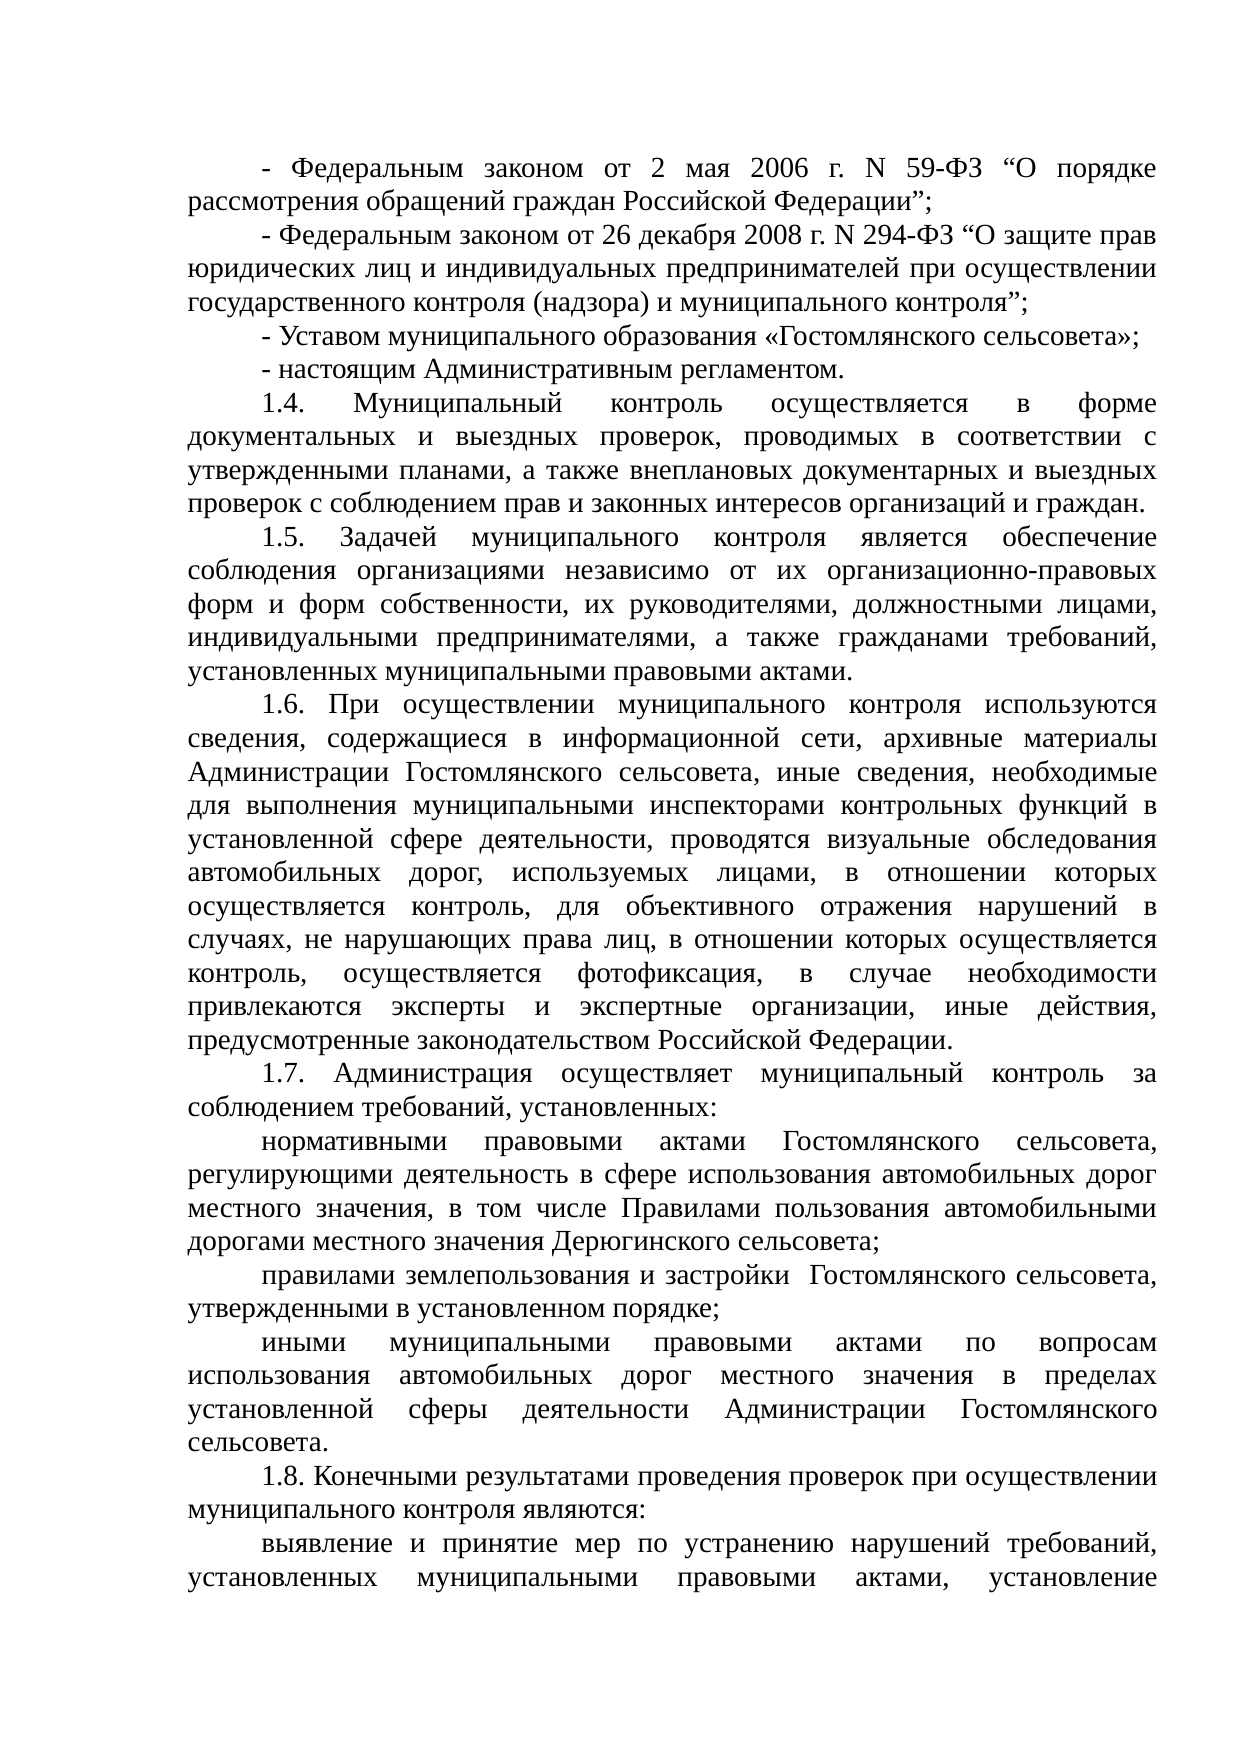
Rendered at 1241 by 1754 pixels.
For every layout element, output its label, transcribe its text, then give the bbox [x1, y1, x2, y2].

text - Федеральным законом от 26 декабря 2008 г. N 294-ФЗ “О защите прав юридических лиц и индивидуальных предпринимателей при осуществлении государственного контроля (надзора) и муниципального контроля”; [187, 217, 1158, 318]
text 1.5. Задачей муниципального контроля является обеспечение соблюдения организациями независимо от их организационно-правовых форм и форм собственности, их руководителями, должностными лицами, индивидуальными предпринимателями, а также гражданами требований, установленных муниципальными правовыми актами. [187, 519, 1158, 687]
text - Федеральным законом от 2 мая 2006 г. N 59-ФЗ “О порядке рассмотрения обращений граждан Российской Федерации”; [187, 150, 1158, 217]
text иными муниципальными правовыми актами по вопросам использования автомобильных дорог местного значения в пределах установленной сферы деятельности Администрации Гостомлянского сельсовета. [187, 1324, 1158, 1458]
text - Уставом муниципального образования «Гостомлянского сельсовета»; [187, 318, 1158, 351]
text выявление и принятие мер по устранению нарушений требований, установленных муниципальными правовыми актами, установление [187, 1525, 1158, 1592]
text - настоящим Административным регламентом. [187, 351, 1158, 385]
text 1.8. Конечными результатами проведения проверок при осуществлении муниципального контроля являются: [187, 1458, 1158, 1525]
text нормативными правовыми актами Гостомлянского сельсовета, регулирующими деятельность в сфере использования автомобильных дорог местного значения, в том числе Правилами пользования автомобильными дорогами местного значения Дерюгинского сельсовета; [187, 1123, 1158, 1257]
text 1.7. Администрация осуществляет муниципальный контроль за соблюдением требований, установленных: [187, 1056, 1158, 1123]
text 1.6. При осуществлении муниципального контроля используются сведения, содержащиеся в информационной сети, архивные материалы Администрации Гостомлянского сельсовета, иные сведения, необходимые для выполнения муниципальными инспекторами контрольных функций в установленной сфере деятельности, проводятся визуальные обследования автомобильных дорог, используемых лицами, в отношении которых осуществляется контроль, для объективного отражения нарушений в случаях, не нарушающих права лиц, в отношении которых осуществляется контроль, осуществляется фотофиксация, в случае необходимости привлекаются эксперты и экспертные организации, иные действия, предусмотренные законодательством Российской Федерации. [187, 687, 1158, 1056]
text правилами землепользования и застройки Гостомлянского сельсовета, утвержденными в установленном порядке; [187, 1257, 1158, 1324]
text 1.4. Муниципальный контроль осуществляется в форме документальных и выездных проверок, проводимых в соответствии с утвержденными планами, а также внеплановых документарных и выездных проверок с соблюдением прав и законных интересов организаций и граждан. [187, 385, 1158, 519]
